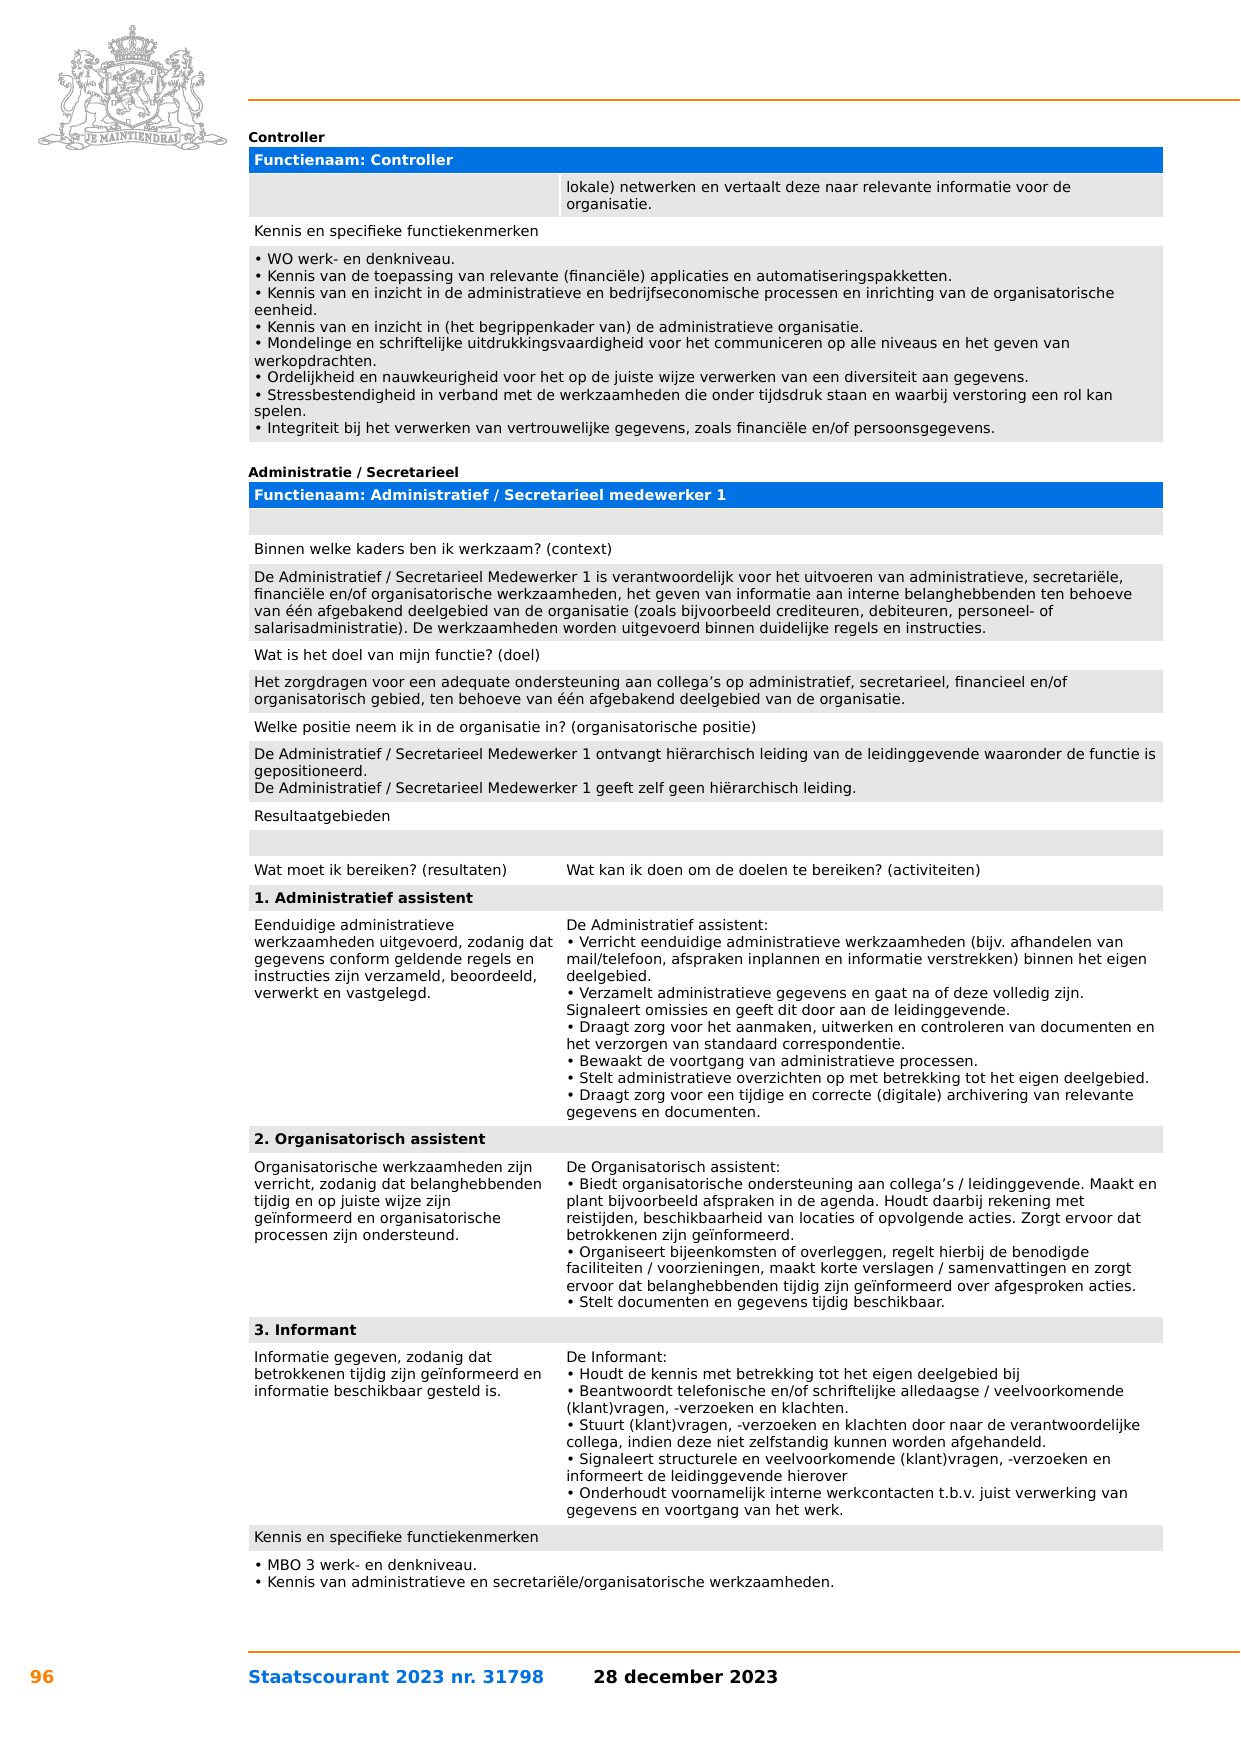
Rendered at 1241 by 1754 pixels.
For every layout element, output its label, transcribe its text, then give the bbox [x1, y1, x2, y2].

table_cell 2. Organisatorisch assistent [249, 1126, 1163, 1153]
picture [38, 25, 227, 150]
table_cell Informatie gegeven, zodanig dat betrokkenen tijdig zijn geïnformeerd en informatie beschikbaar gesteld is. [249, 1345, 559, 1524]
table_cell Organisatorische werkzaamheden zijn verricht, zodanig dat belanghebbenden tijdig en op juiste wijze zijn geïnformeerd en organisatorische processen zijn ondersteund. [249, 1154, 559, 1316]
table_cell De Organisatorisch assistent: • Biedt organisatorische ondersteuning aan collega’s / leidinggevende. Maakt en plant bijvoorbeeld afspraken in de agenda. Houdt daarbij rekening met reistijden, beschikbaarheid van locaties of opvolgende acties. Zorgt ervoor dat betrokkenen zijn geïnformeerd. • Organiseert bijeenkomsten of overleggen, regelt hierbij de benodigde faciliteiten / voorzieningen, maakt korte verslagen / samenvattingen en zorgt ervoor dat belanghebbenden tijdig zijn geïnformeerd over afgesproken acties. • Stelt documenten en gegevens tijdig beschikbaar. [561, 1154, 1163, 1316]
table_cell [249, 830, 1163, 856]
table_cell Wat is het doel van mijn functie? (doel) [249, 642, 1163, 668]
table_cell [249, 509, 1163, 535]
table_cell De Informant: • Houdt de kennis met betrekking tot het eigen deelgebied bij • Beantwoordt telefonische en/of schriftelijke alledaagse / veelvoorkomende (klant)vragen, -verzoeken en klachten. • Stuurt (klant)vragen, -verzoeken en klachten door naar de verantwoordelijke collega, indien deze niet zelfstandig kunnen worden afgehandeld. • Signaleert structurele en veelvoorkomende (klant)vragen, -verzoeken en informeert de leidinggevende hierover • Onderhoudt voornamelijk interne werkcontacten t.b.v. juist verwerking van gegevens en voortgang van het werk. [561, 1345, 1163, 1524]
table_cell lokale) netwerken en vertaalt deze naar relevante informatie voor de organisatie. [561, 174, 1163, 217]
table_cell Kennis en specifieke functiekenmerken [249, 1525, 1163, 1551]
table_cell Welke positie neem ik in de organisatie in? (organisatorische positie) [249, 714, 1163, 740]
table_cell De Administratief assistent: • Verricht eenduidige administratieve werkzaamheden (bijv. afhandelen van mail/telefoon, afspraken inplannen en informatie verstrekken) binnen het eigen deelgebied. • Verzamelt administratieve gegevens en gaat na of deze volledig zijn. Signaleert omissies en geeft dit door aan de leidinggevende. • Draagt zorg voor het aanmaken, uitwerken en controleren van documenten en het verzorgen van standaard correspondentie. • Bewaakt de voortgang van administratieve processen. • Stelt administratieve overzichten op met betrekking tot het eigen deelgebied. • Draagt zorg voor een tijdige en correcte (digitale) archivering van relevante gegevens en documenten. [561, 912, 1163, 1125]
table_cell [249, 174, 559, 217]
table_cell De Administratief / Secretarieel Medewerker 1 is verantwoordelijk voor het uitvoeren van administratieve, secretariële, financiële en/of organisatorische werkzaamheden, het geven van informatie aan interne belanghebbenden ten behoeve van één afgebakend deelgebied van de organisatie (zoals bijvoorbeeld crediteuren, debiteuren, personeel- of salarisadministratie). De werkzaamheden worden uitgevoerd binnen duidelijke regels en instructies. [249, 564, 1163, 641]
table_cell Wat kan ik doen om de doelen te bereiken? (activiteiten) [561, 858, 1163, 884]
table_cell Functienaam: Controller [249, 147, 1163, 173]
table_cell 3. Informant [249, 1317, 1163, 1343]
table_cell Kennis en specifieke functiekenmerken [249, 219, 1163, 245]
table_cell • MBO 3 werk- en denkniveau. • Kennis van administratieve en secretariële/organisatorische werkzaamheden. [249, 1552, 1163, 1595]
table_cell Functienaam: Administratief / Secretarieel medewerker 1 [249, 482, 1163, 508]
table_cell • WO werk- en denkniveau. • Kennis van de toepassing van relevante (financiële) applicaties en automatiseringspakketten. • Kennis van en inzicht in de administratieve en bedrijfseconomische processen en inrichting van de organisatorische eenheid. • Kennis van en inzicht in (het begrippenkader van) de administratieve organisatie. • Mondelinge en schriftelijke uitdrukkingsvaardigheid voor het communiceren op alle niveaus en het geven van werkopdrachten. • Ordelijkheid en nauwkeurigheid voor het op de juiste wijze verwerken van een diversiteit aan gegevens. • Stressbestendigheid in verband met de werkzaamheden die onder tijdsdruk staan en waarbij verstoring een rol kan spelen. • Integriteit bij het verwerken van vertrouwelijke gegevens, zoals financiële en/of persoonsgegevens. [249, 246, 1163, 442]
table_header Controller [248, 130, 1163, 146]
table_cell Het zorgdragen voor een adequate ondersteuning aan collega’s op administratief, secretarieel, financieel en/of organisatorisch gebied, ten behoeve van één afgebakend deelgebied van de organisatie. [249, 670, 1163, 713]
table_cell Resultaatgebieden [249, 803, 1163, 829]
table_cell Eenduidige administratieve werkzaamheden uitgevoerd, zodanig dat gegevens conform geldende regels en instructies zijn verzameld, beoordeeld, verwerkt en vastgelegd. [249, 912, 559, 1125]
table_cell Wat moet ik bereiken? (resultaten) [249, 858, 559, 884]
table_cell 1. Administratief assistent [249, 885, 1163, 911]
table_cell Binnen welke kaders ben ik werkzaam? (context) [249, 536, 1163, 563]
table_cell De Administratief / Secretarieel Medewerker 1 ontvangt hiërarchisch leiding van de leidinggevende waaronder de functie is gepositioneerd. De Administratief / Secretarieel Medewerker 1 geeft zelf geen hiërarchisch leiding. [249, 741, 1163, 802]
table_header Administratie / Secretarieel [248, 465, 1163, 481]
